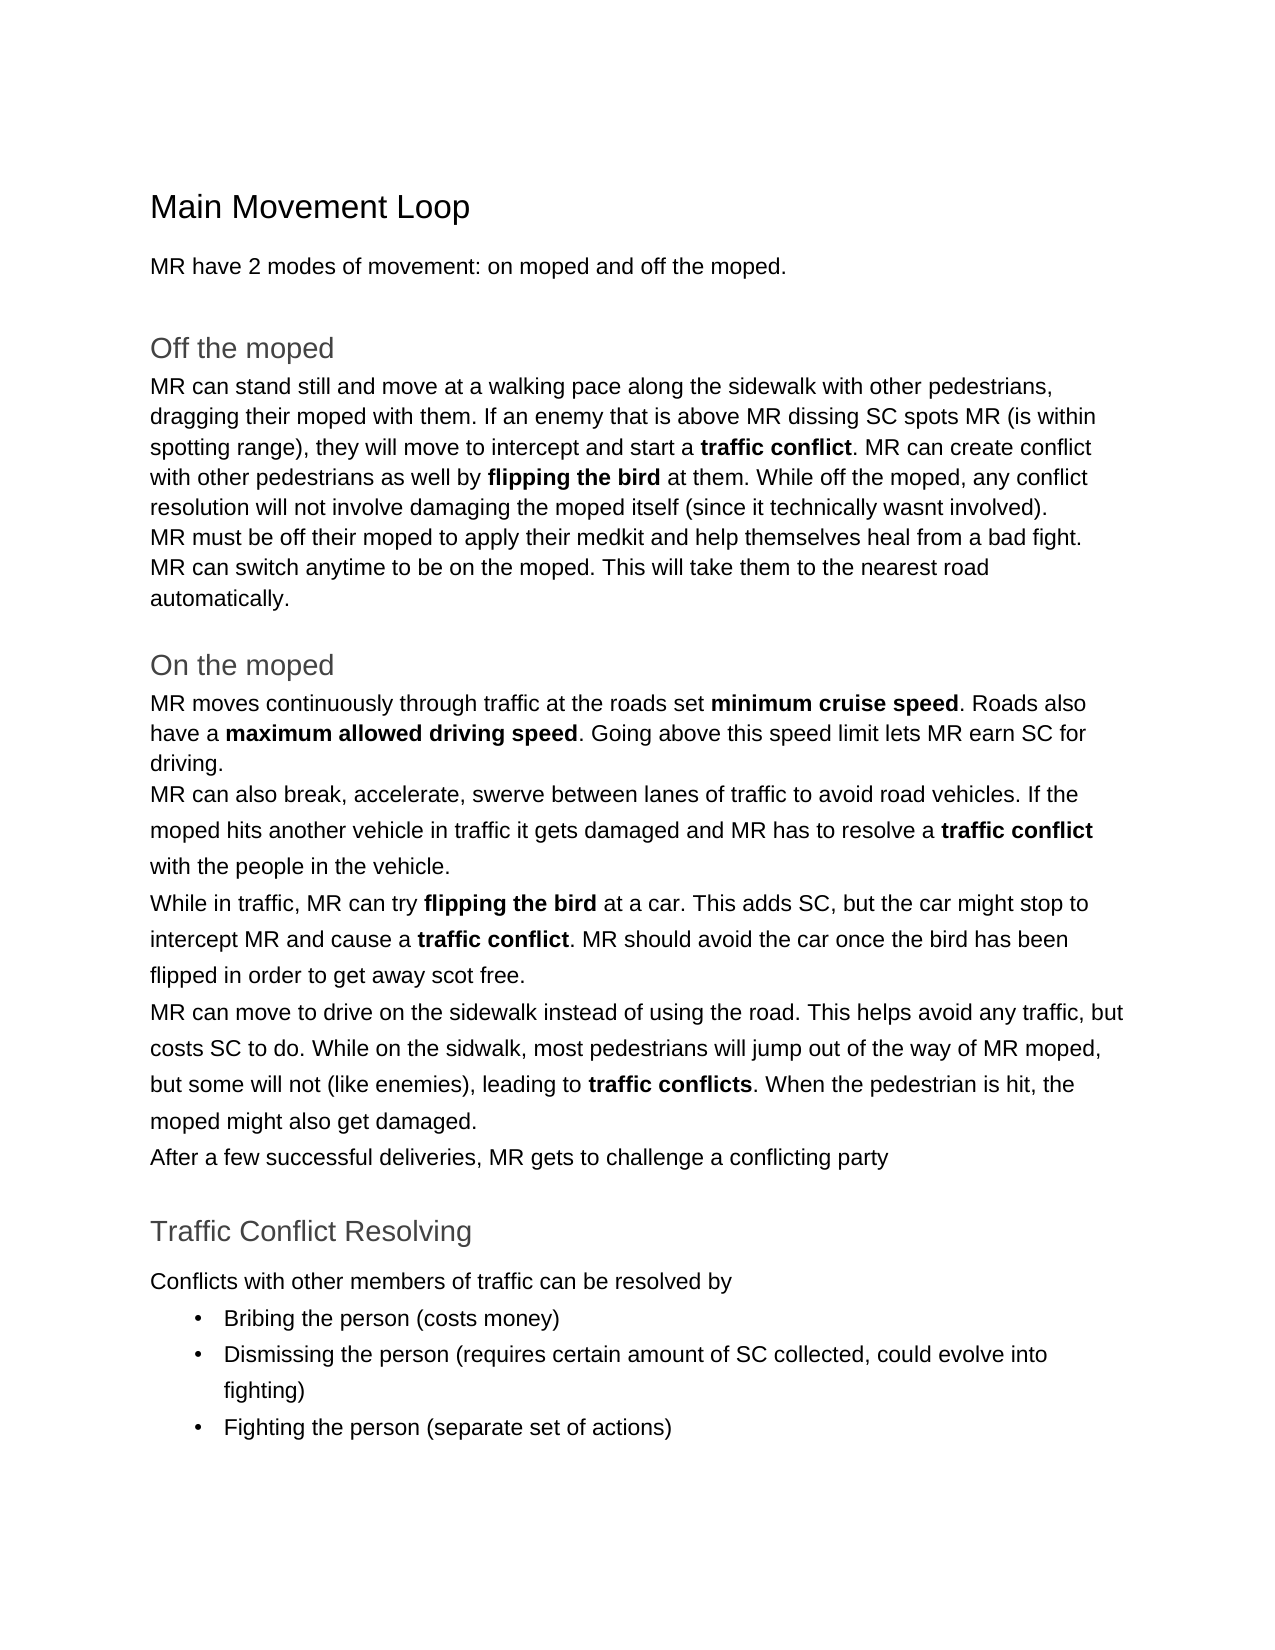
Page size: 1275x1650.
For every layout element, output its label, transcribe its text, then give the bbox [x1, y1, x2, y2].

text Conflicts with other members of traffic can be resolved by [150, 1268, 1125, 1295]
text MR moves continuously through traffic at the roads set minimum cruise speed. Roads also have a maximum allowed driving speed. Going above this speed limit lets MR earn SC for driving. [150, 690, 1125, 777]
text MR must be off their moped to apply their medkit and help themselves heal from a bad fight. [150, 524, 1125, 550]
list Fighting the person (separate set of actions) [194, 1414, 1125, 1440]
subtitle On the moped [150, 648, 1125, 682]
text MR can move to drive on the sidewalk instead of using the road. This helps avoid any traffic, but costs SC to do. While on the sidwalk, most pedestrians will jump out of the way of MR moped, but some will not (like enemies), leading to traffic conflicts. When the pedestrian is hit, the moped might also get damaged. [150, 999, 1125, 1134]
subtitle Off the moped [150, 331, 1125, 365]
list Dismissing the person (requires certain amount of SC collected, could evolve into fighting) [194, 1341, 1125, 1404]
subtitle Main Movement Loop [150, 187, 1125, 226]
text After a few successful deliveries, MR gets to challenge a conflicting party [150, 1144, 1125, 1170]
text MR can stand still and move at a walking pace along the sidewalk with other pedestrians, dragging their moped with them. If an enemy that is above MR dissing SC spots MR (is within spotting range), they will move to intercept and start a traffic conflict. MR can create conflict with other pedestrians as well by flipping the bird at them. While off the moped, any conflict resolution will not involve damaging the moped itself (since it technically wasnt involved). [150, 373, 1125, 520]
subtitle Traffic Conflict Resolving [150, 1214, 1125, 1247]
list Bribing the person (costs money) [194, 1305, 1125, 1331]
text MR can switch anytime to be on the moped. This will take them to the nearest road automatically. [150, 554, 1125, 611]
text MR can also break, accelerate, swerve between lanes of traffic to avoid road vehicles. If the moped hits another vehicle in traffic it gets damaged and MR has to resolve a traffic conflict with the people in the vehicle. [150, 781, 1125, 879]
text While in traffic, MR can try flipping the bird at a car. This adds SC, but the car might stop to intercept MR and cause a traffic conflict. MR should avoid the car once the bird has been flipped in order to get away scot free. [150, 889, 1125, 989]
text MR have 2 modes of movement: on moped and off the moped. [150, 253, 1125, 279]
